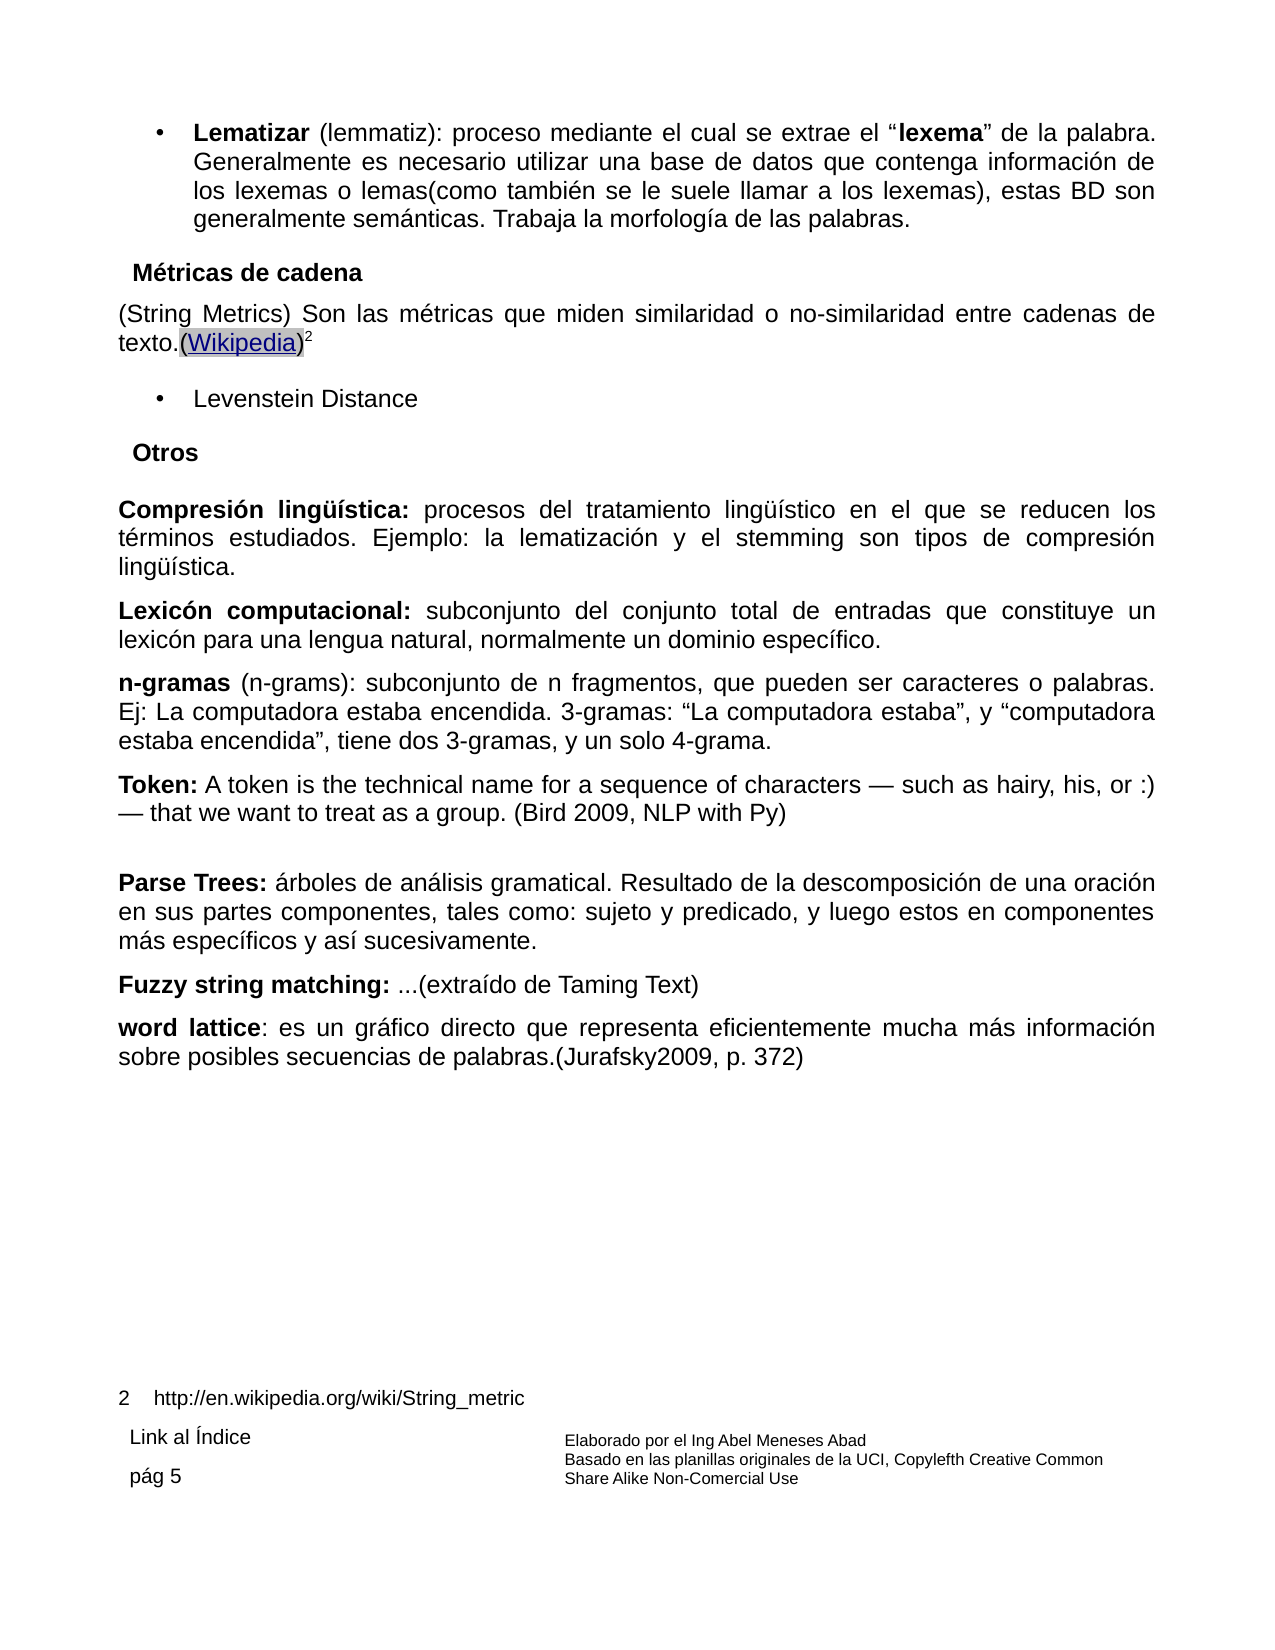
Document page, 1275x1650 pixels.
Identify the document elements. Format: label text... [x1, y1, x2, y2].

text Fuzzy string matching: ...(extraído de Taming Text) [118, 969, 1157, 998]
text n-gramas (n-grams): subconjunto de n fragmentos, que pueden ser caracteres o palabras. Ej: La computadora estaba encendida. 3-gramas: “La computadora estaba”, y “computadora estaba encendida”, tiene dos 3-gramas, y un solo 4-grama. [118, 668, 1157, 754]
text (String Metrics) Son las métricas que miden similaridad o no-similaridad entre cadenas de texto.(Wikipedia) [118, 299, 1157, 357]
text Parse Trees: árboles de análisis gramatical. Resultado de la descomposición de una oración en sus partes componentes, tales como: sujeto y predicado, y luego estos en componentes más específicos y así sucesivamente. [118, 868, 1157, 954]
subtitle Otros [118, 438, 1157, 467]
subtitle Métricas de cadena [118, 258, 1157, 287]
list Levenstein Distance [156, 384, 1157, 413]
text http://en.wikipedia.org/wiki/String_metric [118, 1386, 1157, 1410]
text word lattice: es un gráfico directo que representa eficientemente mucha más información sobre posibles secuencias de palabras.(Jurafsky2009, p. 372) [118, 1013, 1157, 1071]
text Lexicón computacional: subconjunto del conjunto total de entradas que constituye un lexicón para una lengua natural, normalmente un dominio específico. [118, 596, 1157, 653]
text Compresión lingüística: procesos del tratamiento lingüístico en el que se reducen los términos estudiados. Ejemplo: la lematización y el stemming son tipos de compresión lingüística. [118, 494, 1157, 581]
list Lematizar (lemmatiz): proceso mediante el cual se extrae el “lexema” de la palabra. Generalmente es necesario utilizar una base de datos que contenga información de los lexemas o lemas(como también se le suele llamar a los lexemas), estas BD son generalmente semánticas. Trabaja la morfología de las palabras. [156, 118, 1157, 233]
text Token: A token is the technical name for a sequence of characters — such as hairy, his, or :) — that we want to treat as a group. (Bird 2009, NLP with Py) [118, 769, 1157, 827]
